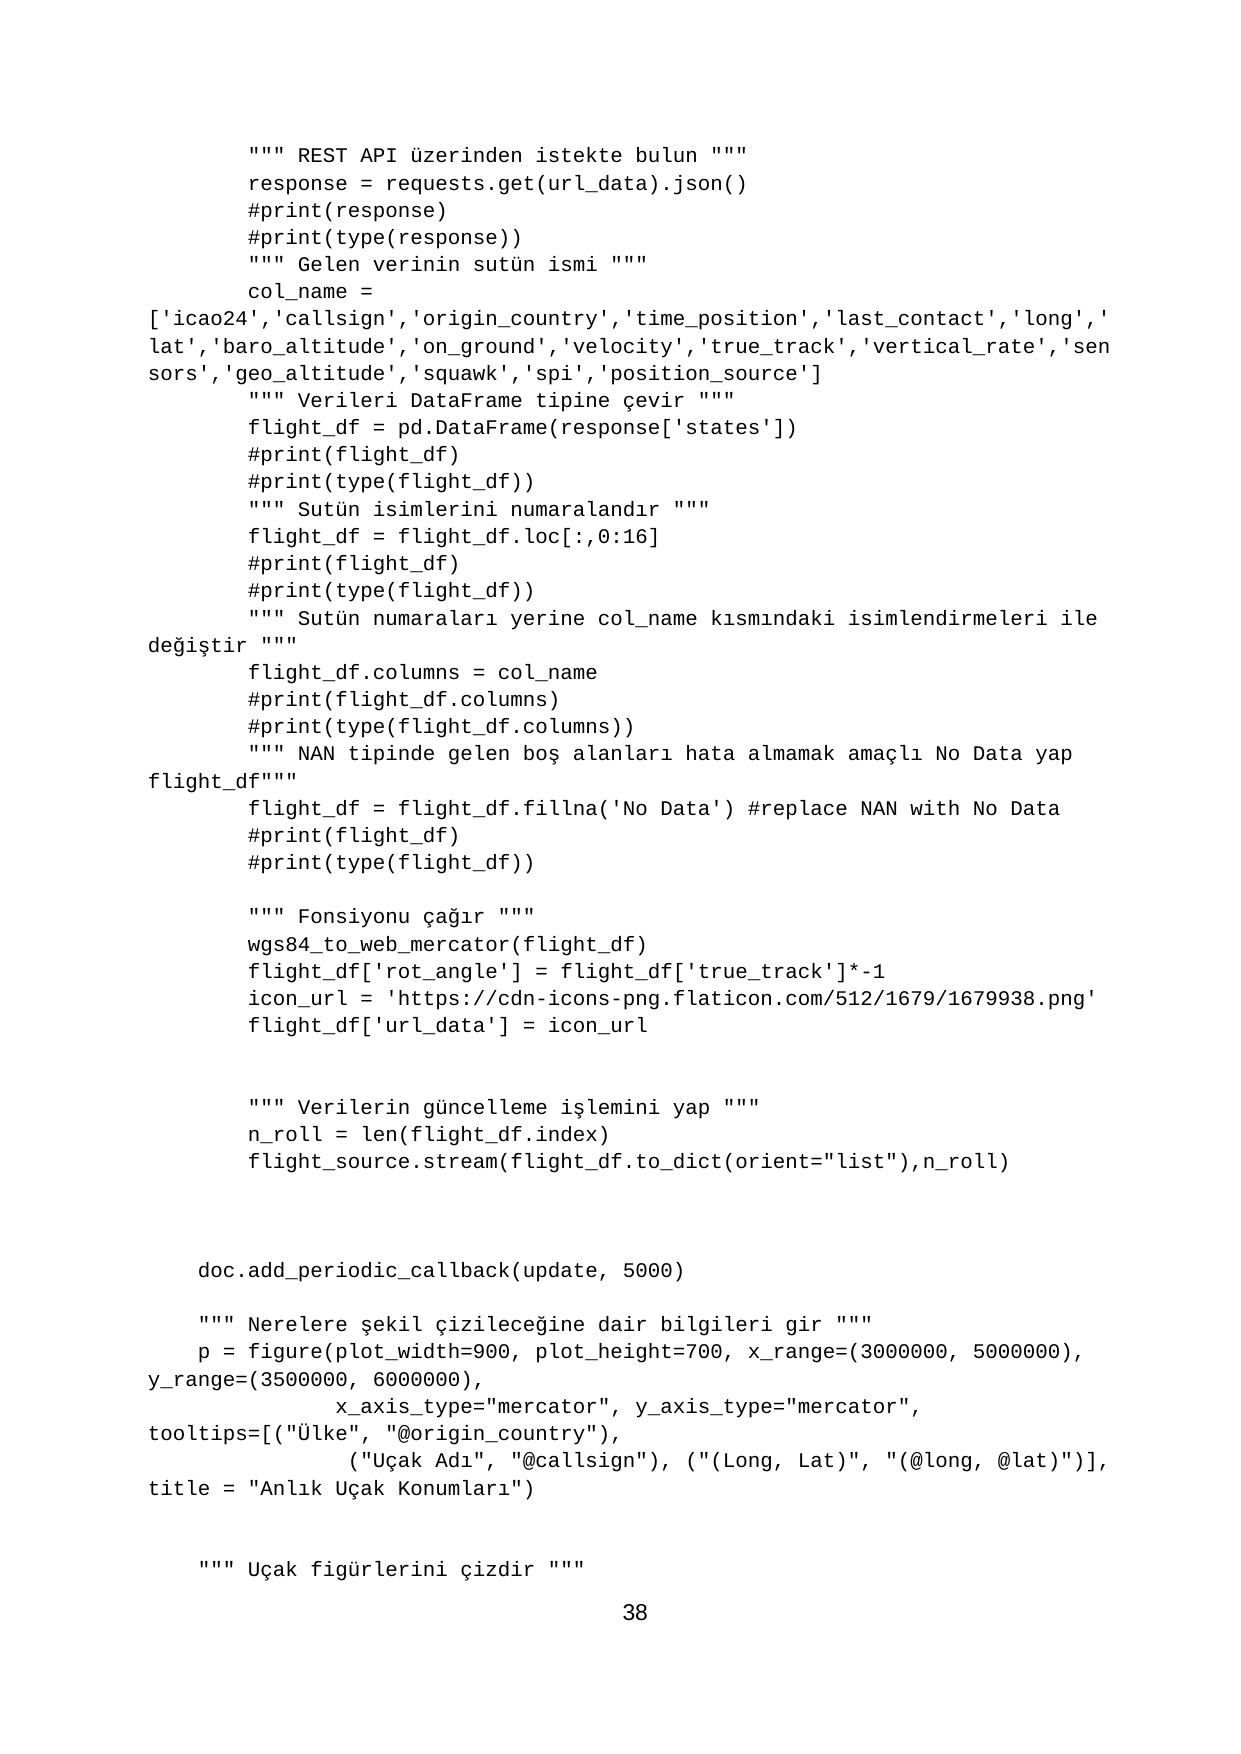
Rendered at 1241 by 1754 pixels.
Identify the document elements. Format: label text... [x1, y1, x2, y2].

text """ Sutün isimlerini numaralandır """ [148, 499, 1122, 522]
text flight_df.columns = col_name [148, 662, 1122, 686]
text #print(flight_df) [148, 825, 1122, 849]
text flight_df = flight_df.fillna('No Data') #replace NAN with No Data [148, 798, 1122, 821]
text #print(type(flight_df.columns)) [148, 716, 1122, 740]
text """ Uçak figürlerini çizdir """ [148, 1559, 1122, 1583]
text x_axis_type="mercator", y_axis_type="mercator", tooltips=[("Ülke", "@origin_country"), [148, 1396, 1122, 1447]
text col_name = ['icao24','callsign','origin_country','time_position','last_contact','long','lat','baro_altitude','on_ground','velocity','true_track','vertical_rate','sensors','geo_altitude','squawk','spi','position_source'] [148, 281, 1122, 386]
text #print(type(response)) [148, 227, 1122, 251]
text #print(response) [148, 200, 1122, 223]
text #print(type(flight_df)) [148, 852, 1122, 876]
text """ Verilerin güncelleme işlemini yap """ [148, 1097, 1122, 1121]
text #print(type(flight_df)) [148, 580, 1122, 604]
text #print(flight_df) [148, 553, 1122, 577]
text icon_url = 'https://cdn-icons-png.flaticon.com/512/1679/1679938.png' [148, 988, 1122, 1012]
text response = requests.get(url_data).json() [148, 172, 1122, 196]
text #print(type(flight_df)) [148, 472, 1122, 495]
text flight_df['url_data'] = icon_url [148, 1015, 1122, 1039]
text """ NAN tipinde gelen boş alanları hata almamak amaçlı No Data yap flight_df""" [148, 743, 1122, 794]
text flight_df = flight_df.loc[:,0:16] [148, 526, 1122, 549]
text """ REST API üzerinden istekte bulun """ [148, 145, 1122, 169]
text """ Verileri DataFrame tipine çevir """ [148, 390, 1122, 414]
text wgs84_to_web_mercator(flight_df) [148, 934, 1122, 957]
text ("Uçak Adı", "@callsign"), ("(Long, Lat)", "(@long, @lat)")], title = "Anlık Uçak Konumları") [148, 1450, 1122, 1501]
text """ Fonsiyonu çağır """ [148, 907, 1122, 930]
text flight_df['rot_angle'] = flight_df['true_track']*-1 [148, 961, 1122, 984]
text p = figure(plot_width=900, plot_height=700, x_range=(3000000, 5000000), y_range=(3500000, 6000000), [148, 1342, 1122, 1392]
text """ Gelen verinin sutün ismi """ [148, 254, 1122, 278]
text """ Sutün numaraları yerine col_name kısmındaki isimlendirmeleri ile değiştir """ [148, 607, 1122, 658]
text flight_source.stream(flight_df.to_dict(orient="list"),n_roll) [148, 1151, 1122, 1175]
text n_roll = len(flight_df.index) [148, 1124, 1122, 1148]
text flight_df = pd.DataFrame(response['states']) [148, 417, 1122, 441]
text #print(flight_df) [148, 444, 1122, 468]
text """ Nerelere şekil çizileceğine dair bilgileri gir """ [148, 1314, 1122, 1338]
text doc.add_periodic_callback(update, 5000) [148, 1260, 1122, 1284]
text #print(flight_df.columns) [148, 689, 1122, 713]
